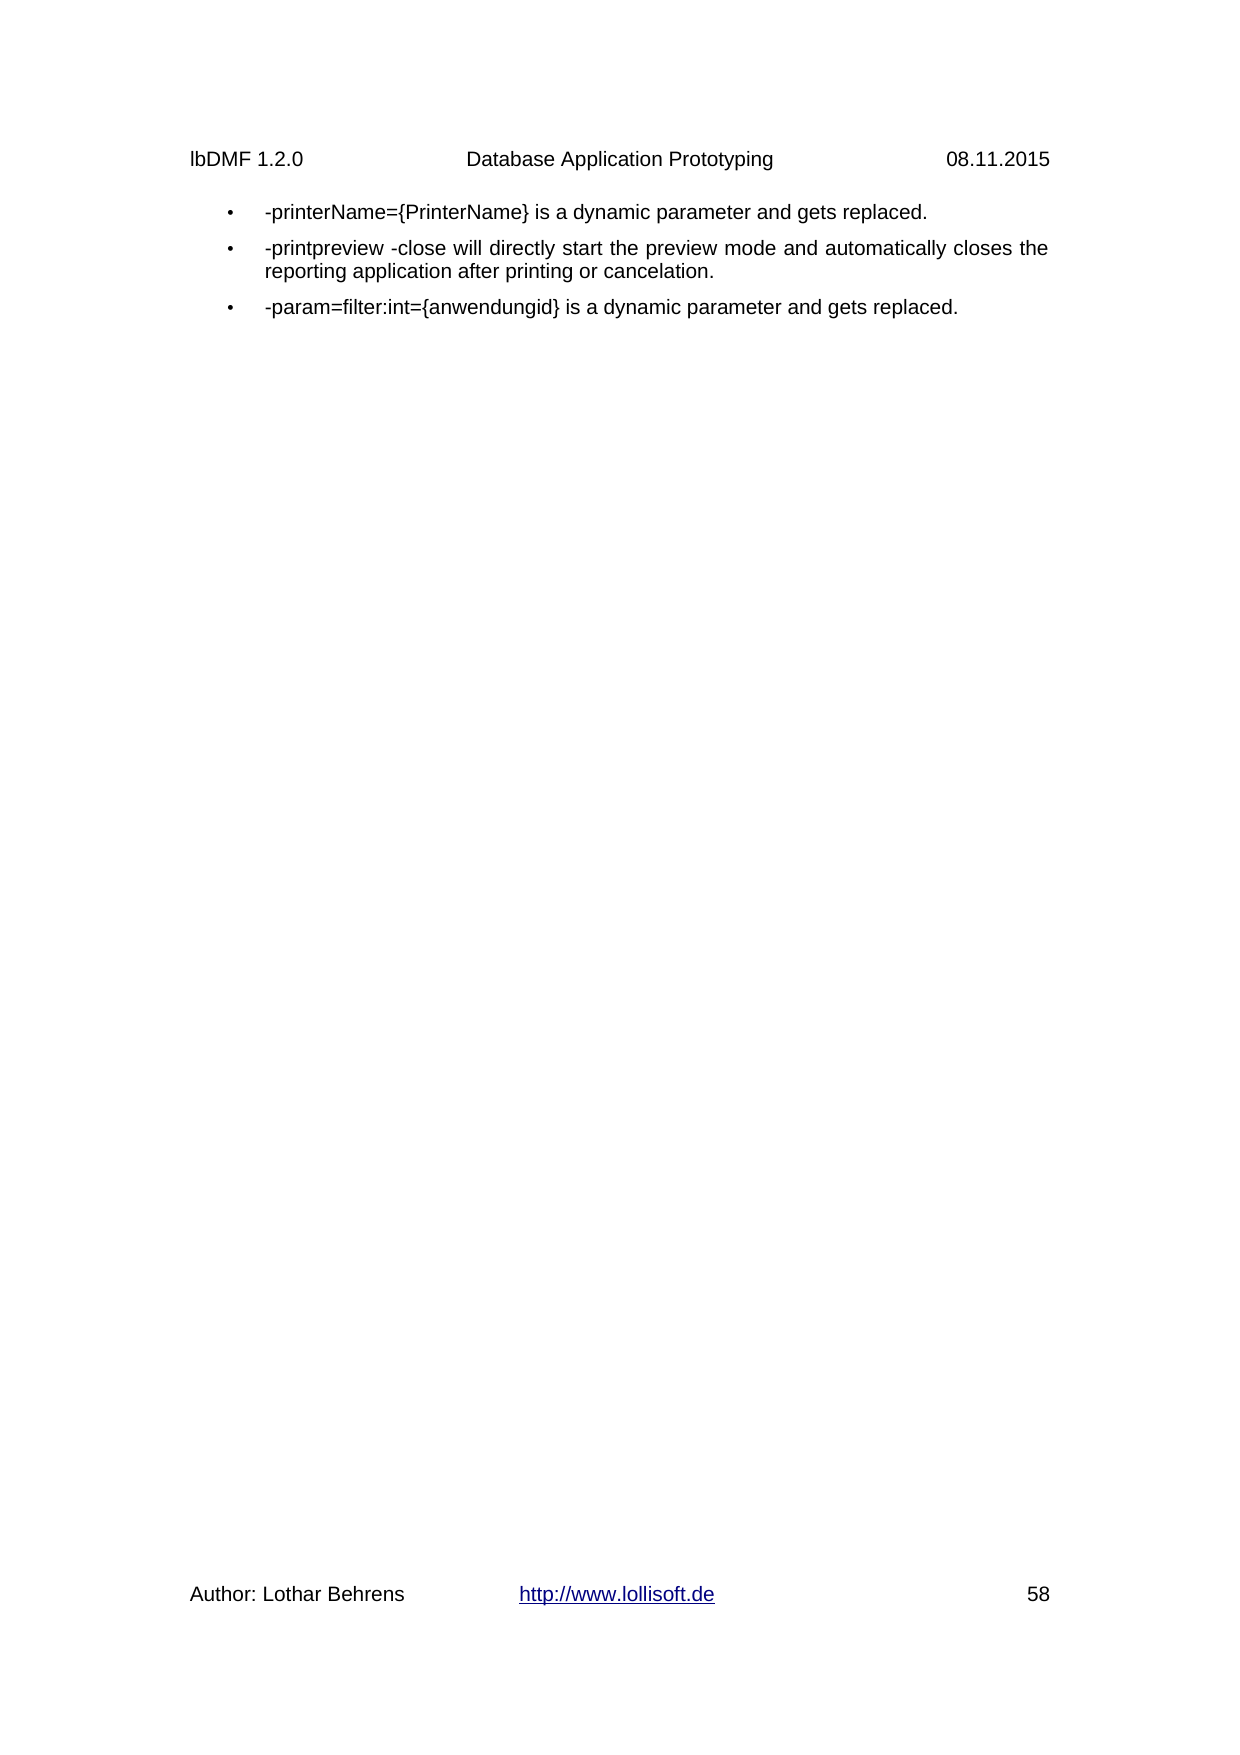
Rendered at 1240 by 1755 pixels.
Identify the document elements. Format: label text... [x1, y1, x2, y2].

list -param=filter:int={anwendungid} is a dynamic parameter and gets replaced. [227, 295, 1050, 318]
list -printpreview -close will directly start the preview mode and automatically closes the reporting application after printing or cancelation. [227, 236, 1050, 283]
list -printerName={PrinterName} is a dynamic parameter and gets replaced. [227, 201, 1050, 224]
